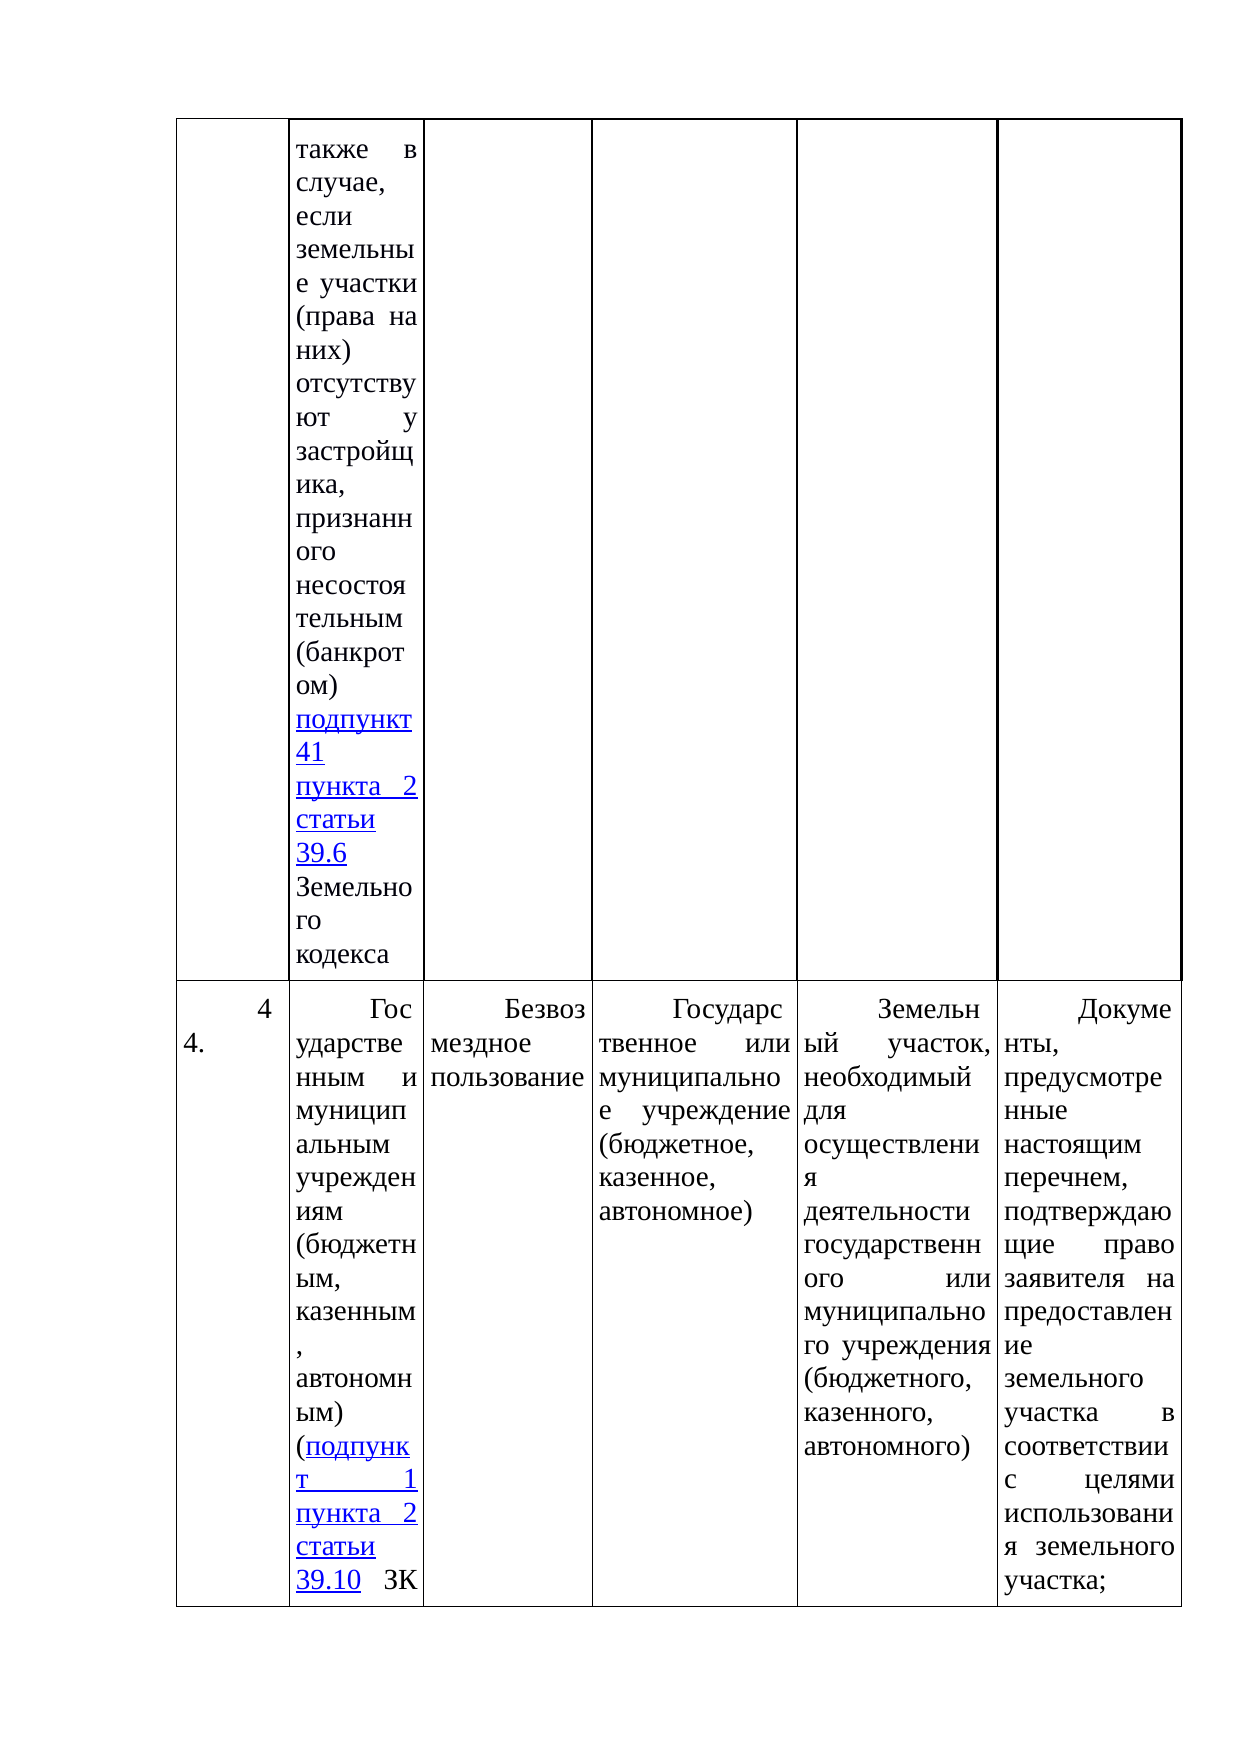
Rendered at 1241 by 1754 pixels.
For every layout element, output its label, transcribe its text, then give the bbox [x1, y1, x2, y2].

table_cell [999, 120, 1180, 980]
table_cell [798, 120, 996, 980]
table_cell [593, 120, 796, 980]
table_cell [425, 120, 591, 980]
table_cell Государственным и муниципальным учреждениям (бюджетным, казенным, автономным) (подпункт 1 пункта 2 статьи 39.10 ЗК [290, 981, 423, 1606]
table_cell Земельный участок, необходимый для осуществления деятельности государственного или муниципального учреждения (бюджетного, казенного, автономного) [798, 981, 997, 1606]
table_cell также в случае, если земельные участки (права на них) отсутствуют у застройщика, признанного несостоятельным (банкротом) подпункт 41 пункта 2 статьи 39.6 Земельного кодекса [290, 120, 423, 980]
table_cell Документы, предусмотренные настоящим перечнем, подтверждающие право заявителя на предоставление земельного участка в соответствии с целями использования земельного участка; [998, 981, 1181, 1606]
table_cell [177, 119, 288, 980]
table_cell Безвозмездное пользование [424, 981, 592, 1606]
table_cell Государственное или муниципальное учреждение (бюджетное, казенное, автономное) [593, 981, 797, 1606]
table_cell 44. [177, 981, 289, 1606]
